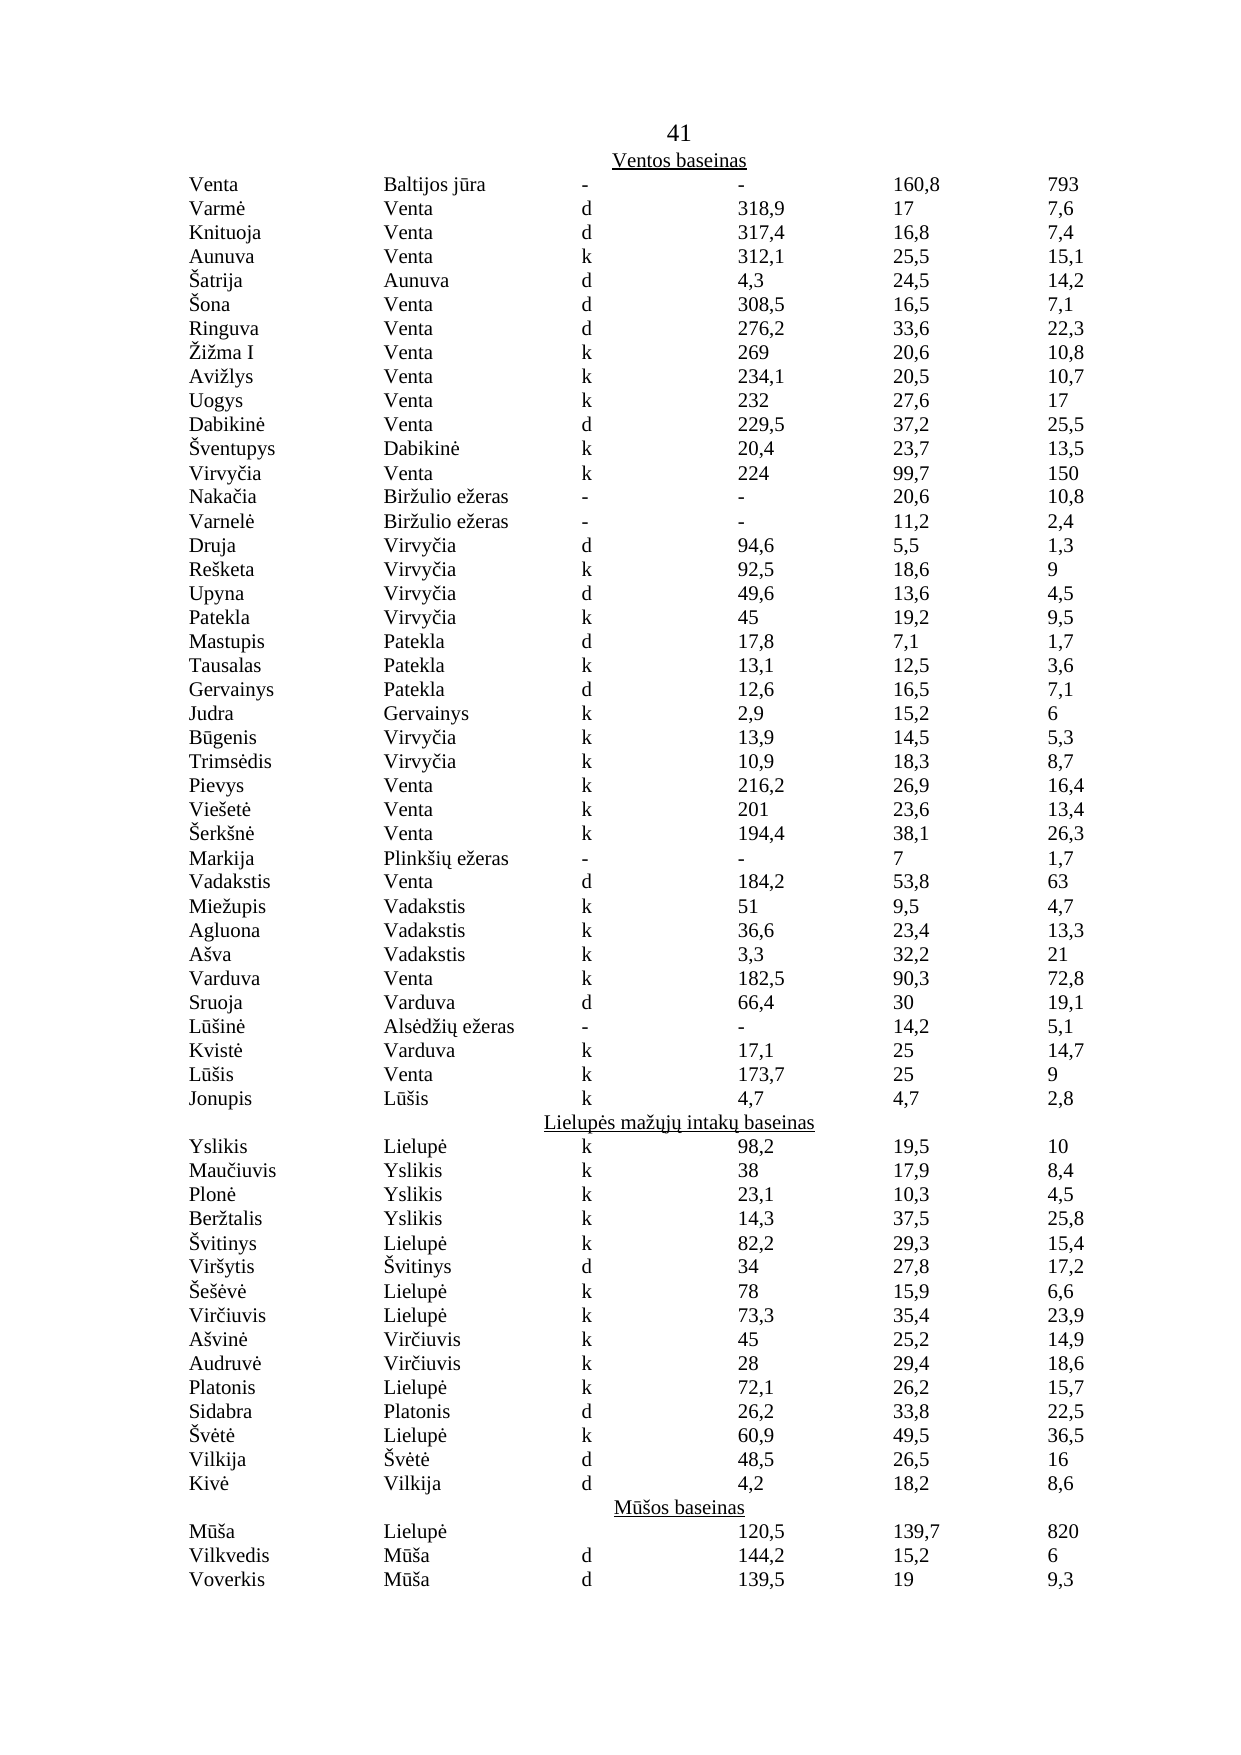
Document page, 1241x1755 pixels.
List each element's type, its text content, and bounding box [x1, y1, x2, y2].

table_cell 26,3 [1036, 821, 1181, 845]
table_cell 201 [726, 797, 882, 821]
table_cell Platonis [177, 1375, 372, 1399]
table_cell 173,7 [726, 1062, 882, 1086]
table_cell 10,8 [1036, 340, 1181, 364]
table_cell 19 [882, 1567, 1036, 1591]
table_cell k [570, 364, 726, 388]
table_cell 72,1 [726, 1375, 882, 1399]
table_cell Ašvinė [177, 1327, 372, 1351]
table_cell 7,6 [1036, 196, 1181, 220]
table_cell 194,4 [726, 821, 882, 845]
table_cell 269 [726, 340, 882, 364]
table_cell 53,8 [882, 870, 1036, 893]
table_cell 26,2 [882, 1375, 1036, 1399]
table_cell - [726, 485, 882, 508]
table_cell 820 [1036, 1519, 1181, 1543]
table_cell 4,7 [882, 1086, 1036, 1110]
table_cell 8,6 [1036, 1471, 1181, 1495]
table_cell 63 [1036, 870, 1181, 893]
table_cell 94,6 [726, 533, 882, 557]
table_cell 38,1 [882, 821, 1036, 845]
table_cell 3,3 [726, 942, 882, 966]
table_cell 34 [726, 1255, 882, 1278]
table_cell 72,8 [1036, 966, 1181, 990]
table_cell Rešketa [177, 557, 372, 581]
table_cell 37,2 [882, 412, 1036, 436]
table_cell 318,9 [726, 196, 882, 220]
table_cell 8,7 [1036, 749, 1181, 773]
table_cell 16,4 [1036, 773, 1181, 797]
table_cell 18,6 [882, 557, 1036, 581]
table_cell [570, 1519, 726, 1543]
table_cell Biržulio ežeras [372, 485, 570, 508]
table_cell Plinkšių ežeras [372, 845, 570, 869]
table_cell 16 [1036, 1447, 1181, 1471]
table_cell Venta [372, 797, 570, 821]
table_cell 7 [882, 845, 1036, 869]
table_cell k [570, 1375, 726, 1399]
table_cell 25 [882, 1038, 1036, 1062]
table_cell k [570, 1303, 726, 1327]
table_cell d [570, 268, 726, 292]
table_cell 26,5 [882, 1447, 1036, 1471]
table_cell 10,7 [1036, 364, 1181, 388]
table_cell - [570, 485, 726, 508]
table_cell Tausalas [177, 653, 372, 677]
table_cell Avižlys [177, 364, 372, 388]
table_cell 17,2 [1036, 1255, 1181, 1278]
table_cell - [570, 172, 726, 196]
table_cell 19,1 [1036, 990, 1181, 1014]
table_cell k [570, 1230, 726, 1254]
table_cell 10,8 [1036, 485, 1181, 508]
table_cell d [570, 629, 726, 653]
table_cell 5,1 [1036, 1014, 1181, 1038]
table_cell - [726, 845, 882, 869]
table_cell 18,6 [1036, 1351, 1181, 1375]
table_cell 17,9 [882, 1158, 1036, 1182]
table_cell Mūšos baseinas [177, 1495, 1181, 1519]
table_cell 25,5 [882, 244, 1036, 268]
table_cell Dabikinė [177, 412, 372, 436]
table_cell 9 [1036, 557, 1181, 581]
table_cell k [570, 244, 726, 268]
table_cell 4,3 [726, 268, 882, 292]
table_cell d [570, 870, 726, 893]
table_cell Trimsėdis [177, 749, 372, 773]
table_cell Varduva [177, 966, 372, 990]
table_cell Patekla [177, 605, 372, 629]
table_cell Alsėdžių ežeras [372, 1014, 570, 1038]
table_cell Kivė [177, 1471, 372, 1495]
table_cell Uogys [177, 388, 372, 412]
table_cell Mūša [372, 1567, 570, 1591]
table_cell 11,2 [882, 509, 1036, 533]
table_cell 7,1 [1036, 292, 1181, 316]
table_cell 26,9 [882, 773, 1036, 797]
table_cell 10 [1036, 1134, 1181, 1158]
table_cell Kvistė [177, 1038, 372, 1062]
table_cell Patekla [372, 629, 570, 653]
table_cell 150 [1036, 460, 1181, 484]
table_cell 26,2 [726, 1399, 882, 1423]
table_cell k [570, 966, 726, 990]
table_cell 20,6 [882, 485, 1036, 508]
table_cell 30 [882, 990, 1036, 1014]
table_cell 234,1 [726, 364, 882, 388]
table_cell k [570, 1279, 726, 1303]
table_cell Šešėvė [177, 1279, 372, 1303]
table_cell 17,1 [726, 1038, 882, 1062]
table_cell Švitinys [177, 1230, 372, 1254]
table_cell 78 [726, 1279, 882, 1303]
table_cell 35,4 [882, 1303, 1036, 1327]
table_cell k [570, 1158, 726, 1182]
table_cell Šventupys [177, 436, 372, 460]
table_cell 4,2 [726, 1471, 882, 1495]
table_cell Yslikis [372, 1182, 570, 1206]
table_cell Vadakstis [372, 918, 570, 942]
table_cell Baltijos jūra [372, 172, 570, 196]
table_cell Lielupė [372, 1423, 570, 1447]
table_cell k [570, 725, 726, 749]
table_cell d [570, 1255, 726, 1278]
table_cell Būgenis [177, 725, 372, 749]
table_cell 2,8 [1036, 1086, 1181, 1110]
table_cell 15,2 [882, 701, 1036, 725]
table_cell 3,6 [1036, 653, 1181, 677]
table_cell d [570, 1471, 726, 1495]
table_cell Lūšinė [177, 1014, 372, 1038]
table_cell 8,4 [1036, 1158, 1181, 1182]
table_cell 22,5 [1036, 1399, 1181, 1423]
table_cell 19,2 [882, 605, 1036, 629]
table_cell 312,1 [726, 244, 882, 268]
table_cell Patekla [372, 677, 570, 701]
table_cell 276,2 [726, 316, 882, 340]
table_cell - [726, 1014, 882, 1038]
table_cell 5,5 [882, 533, 1036, 557]
table_cell 5,3 [1036, 725, 1181, 749]
table_cell k [570, 388, 726, 412]
table_cell 14,3 [726, 1206, 882, 1230]
table_cell 224 [726, 460, 882, 484]
table_cell 24,5 [882, 268, 1036, 292]
table_cell k [570, 1062, 726, 1086]
table_cell - [570, 845, 726, 869]
table_cell Virvyčia [372, 725, 570, 749]
table_cell 92,5 [726, 557, 882, 581]
table_cell k [570, 1086, 726, 1110]
table_cell Venta [372, 388, 570, 412]
table_cell 1,7 [1036, 845, 1181, 869]
table_cell k [570, 1206, 726, 1230]
table_cell d [570, 220, 726, 244]
table_cell 16,5 [882, 677, 1036, 701]
table_cell Sidabra [177, 1399, 372, 1423]
table_cell Agluona [177, 918, 372, 942]
table_cell 2,4 [1036, 509, 1181, 533]
table_cell Venta [372, 773, 570, 797]
table_cell k [570, 821, 726, 845]
table_cell 13,6 [882, 581, 1036, 605]
table_cell 6 [1036, 701, 1181, 725]
table_cell Markija [177, 845, 372, 869]
table_cell Venta [177, 172, 372, 196]
table_cell k [570, 436, 726, 460]
table_cell 20,6 [882, 340, 1036, 364]
table_cell Mastupis [177, 629, 372, 653]
table_cell Druja [177, 533, 372, 557]
table_cell Virvyčia [372, 605, 570, 629]
table_cell Šona [177, 292, 372, 316]
table_cell 66,4 [726, 990, 882, 1014]
table_cell 15,2 [882, 1543, 1036, 1567]
table_cell 216,2 [726, 773, 882, 797]
table_cell 23,9 [1036, 1303, 1181, 1327]
table_cell Voverkis [177, 1567, 372, 1591]
table_cell 29,4 [882, 1351, 1036, 1375]
table_cell Vadakstis [372, 894, 570, 918]
table_cell d [570, 316, 726, 340]
table_cell Šerkšnė [177, 821, 372, 845]
table_cell 10,3 [882, 1182, 1036, 1206]
table_cell k [570, 557, 726, 581]
table_cell Vadakstis [177, 870, 372, 893]
table_cell 14,2 [1036, 268, 1181, 292]
table_cell Upyna [177, 581, 372, 605]
table_cell 10,9 [726, 749, 882, 773]
table_cell k [570, 894, 726, 918]
table_cell Ašva [177, 942, 372, 966]
table_cell 20,5 [882, 364, 1036, 388]
table_cell 15,7 [1036, 1375, 1181, 1399]
table_cell Venta [372, 966, 570, 990]
table_cell 25,8 [1036, 1206, 1181, 1230]
table_cell Audruvė [177, 1351, 372, 1375]
table_cell k [570, 1182, 726, 1206]
table_cell 23,1 [726, 1182, 882, 1206]
table_cell 48,5 [726, 1447, 882, 1471]
table_cell 317,4 [726, 220, 882, 244]
table_cell 14,9 [1036, 1327, 1181, 1351]
table_cell Judra [177, 701, 372, 725]
table_cell Sruoja [177, 990, 372, 1014]
table_cell Varduva [372, 1038, 570, 1062]
table_cell 36,6 [726, 918, 882, 942]
table_cell k [570, 653, 726, 677]
table_cell 45 [726, 1327, 882, 1351]
table_cell Lielupės mažųjų intakų baseinas [177, 1110, 1181, 1134]
table_cell 19,5 [882, 1134, 1036, 1158]
table_cell Nakačia [177, 485, 372, 508]
table_cell 73,3 [726, 1303, 882, 1327]
table_cell Yslikis [372, 1206, 570, 1230]
table_cell 13,1 [726, 653, 882, 677]
table_cell 13,3 [1036, 918, 1181, 942]
table_cell 139,7 [882, 1519, 1036, 1543]
table_cell 15,9 [882, 1279, 1036, 1303]
table_cell k [570, 340, 726, 364]
table_cell Lielupė [372, 1375, 570, 1399]
table_cell 13,4 [1036, 797, 1181, 821]
table_cell 37,5 [882, 1206, 1036, 1230]
table_cell Virvyčia [372, 749, 570, 773]
table_cell Venta [372, 412, 570, 436]
table_cell Ringuva [177, 316, 372, 340]
table_cell Pievys [177, 773, 372, 797]
table_cell 45 [726, 605, 882, 629]
table_cell Varmė [177, 196, 372, 220]
table_cell 1,3 [1036, 533, 1181, 557]
table_cell Mūša [177, 1519, 372, 1543]
table_cell 36,5 [1036, 1423, 1181, 1447]
table_cell 4,5 [1036, 1182, 1181, 1206]
table_cell 14,7 [1036, 1038, 1181, 1062]
table_cell Venta [372, 870, 570, 893]
table_cell Venta [372, 340, 570, 364]
table_cell d [570, 677, 726, 701]
table_cell Žižma I [177, 340, 372, 364]
table_cell 7,1 [1036, 677, 1181, 701]
table_cell Varduva [372, 990, 570, 1014]
table_cell 14,2 [882, 1014, 1036, 1038]
table_cell 99,7 [882, 460, 1036, 484]
table_cell Aunuva [372, 268, 570, 292]
table_cell k [570, 605, 726, 629]
table_cell 28 [726, 1351, 882, 1375]
table_cell Patekla [372, 653, 570, 677]
table_cell 90,3 [882, 966, 1036, 990]
table_cell Virčiuvis [372, 1327, 570, 1351]
table_cell Venta [372, 316, 570, 340]
table_cell 17 [882, 196, 1036, 220]
table_cell 160,8 [882, 172, 1036, 196]
table_cell d [570, 1447, 726, 1471]
table_cell Vadakstis [372, 942, 570, 966]
table_cell 232 [726, 388, 882, 412]
table_cell 6 [1036, 1543, 1181, 1567]
table_cell d [570, 581, 726, 605]
table_cell 17,8 [726, 629, 882, 653]
table_cell 33,6 [882, 316, 1036, 340]
table_cell k [570, 797, 726, 821]
table_cell 17 [1036, 388, 1181, 412]
table_cell Venta [372, 292, 570, 316]
table_cell k [570, 918, 726, 942]
table_cell 4,5 [1036, 581, 1181, 605]
table_cell d [570, 292, 726, 316]
table_cell 12,5 [882, 653, 1036, 677]
table_cell k [570, 1038, 726, 1062]
table_cell 20,4 [726, 436, 882, 460]
table_cell Platonis [372, 1399, 570, 1423]
table_cell 25,5 [1036, 412, 1181, 436]
table_cell Lielupė [372, 1519, 570, 1543]
table_cell Miežupis [177, 894, 372, 918]
table_cell Lūšis [372, 1086, 570, 1110]
table_cell 18,2 [882, 1471, 1036, 1495]
table_cell 38 [726, 1158, 882, 1182]
table_cell d [570, 533, 726, 557]
table_cell 18,3 [882, 749, 1036, 773]
table_cell Venta [372, 460, 570, 484]
table_cell 9,3 [1036, 1567, 1181, 1591]
table_cell - [570, 509, 726, 533]
table_cell Venta [372, 196, 570, 220]
table_cell 16,5 [882, 292, 1036, 316]
table_cell k [570, 749, 726, 773]
table_cell d [570, 1543, 726, 1567]
table_cell 139,5 [726, 1567, 882, 1591]
table_cell Gervainys [372, 701, 570, 725]
table_cell Dabikinė [372, 436, 570, 460]
table_cell Mūša [372, 1543, 570, 1567]
table_cell - [570, 1014, 726, 1038]
table_cell 49,6 [726, 581, 882, 605]
table_cell Venta [372, 220, 570, 244]
table_cell Vilkvedis [177, 1543, 372, 1567]
table_cell Virčiuvis [372, 1351, 570, 1375]
table_cell 9,5 [1036, 605, 1181, 629]
table_cell 33,8 [882, 1399, 1036, 1423]
table_cell Švėtė [372, 1447, 570, 1471]
table_cell Venta [372, 1062, 570, 1086]
table_cell d [570, 1399, 726, 1423]
table_cell d [570, 990, 726, 1014]
table_cell 98,2 [726, 1134, 882, 1158]
table_cell Lielupė [372, 1303, 570, 1327]
table_cell Virčiuvis [177, 1303, 372, 1327]
table_cell k [570, 773, 726, 797]
table_cell 6,6 [1036, 1279, 1181, 1303]
table_cell 15,4 [1036, 1230, 1181, 1254]
table_cell 9 [1036, 1062, 1181, 1086]
table_cell - [726, 509, 882, 533]
table_cell Virvyčia [177, 460, 372, 484]
table_cell 49,5 [882, 1423, 1036, 1447]
table_cell Lielupė [372, 1230, 570, 1254]
table_cell Virvyčia [372, 533, 570, 557]
table_cell Yslikis [372, 1158, 570, 1182]
table_cell 12,6 [726, 677, 882, 701]
table_cell 182,5 [726, 966, 882, 990]
table_cell Švėtė [177, 1423, 372, 1447]
table_cell - [726, 172, 882, 196]
table_cell Lūšis [177, 1062, 372, 1086]
table_cell Vilkija [372, 1471, 570, 1495]
table_cell 21 [1036, 942, 1181, 966]
table_cell 229,5 [726, 412, 882, 436]
table_cell Varnelė [177, 509, 372, 533]
table_cell 51 [726, 894, 882, 918]
table_cell k [570, 701, 726, 725]
table_cell 25,2 [882, 1327, 1036, 1351]
table_cell 7,4 [1036, 220, 1181, 244]
table_cell Aunuva [177, 244, 372, 268]
table_cell d [570, 1567, 726, 1591]
table_cell 120,5 [726, 1519, 882, 1543]
table_cell 13,5 [1036, 436, 1181, 460]
table_cell 27,6 [882, 388, 1036, 412]
table_cell Viršytis [177, 1255, 372, 1278]
table_cell 60,9 [726, 1423, 882, 1447]
table_cell Virvyčia [372, 557, 570, 581]
table_cell Biržulio ežeras [372, 509, 570, 533]
table_cell Vilkija [177, 1447, 372, 1471]
table_cell Beržtalis [177, 1206, 372, 1230]
table_cell 9,5 [882, 894, 1036, 918]
table_cell 32,2 [882, 942, 1036, 966]
table_cell 25 [882, 1062, 1036, 1086]
table_cell 7,1 [882, 629, 1036, 653]
table_cell k [570, 460, 726, 484]
table_cell 2,9 [726, 701, 882, 725]
table_cell Lielupė [372, 1279, 570, 1303]
table_cell 29,3 [882, 1230, 1036, 1254]
table_cell Gervainys [177, 677, 372, 701]
table_cell Yslikis [177, 1134, 372, 1158]
table_cell 4,7 [726, 1086, 882, 1110]
table_cell 4,7 [1036, 894, 1181, 918]
table_cell 27,8 [882, 1255, 1036, 1278]
table_cell Šatrija [177, 268, 372, 292]
table_cell k [570, 942, 726, 966]
table_cell 16,8 [882, 220, 1036, 244]
table_cell Maučiuvis [177, 1158, 372, 1182]
table_cell 23,7 [882, 436, 1036, 460]
table_cell Viešetė [177, 797, 372, 821]
table_cell 308,5 [726, 292, 882, 316]
table_cell 15,1 [1036, 244, 1181, 268]
table_cell Venta [372, 364, 570, 388]
table_cell 1,7 [1036, 629, 1181, 653]
table_cell 144,2 [726, 1543, 882, 1567]
table_cell Plonė [177, 1182, 372, 1206]
table_cell 23,4 [882, 918, 1036, 942]
table_cell k [570, 1134, 726, 1158]
table_cell k [570, 1351, 726, 1375]
table_cell 14,5 [882, 725, 1036, 749]
table_cell k [570, 1423, 726, 1447]
table_cell Venta [372, 821, 570, 845]
table_cell Lielupė [372, 1134, 570, 1158]
table_cell 13,9 [726, 725, 882, 749]
table_cell 184,2 [726, 870, 882, 893]
table_cell Jonupis [177, 1086, 372, 1110]
table_cell d [570, 412, 726, 436]
table_cell Knituoja [177, 220, 372, 244]
table_cell Virvyčia [372, 581, 570, 605]
table_cell d [570, 196, 726, 220]
table_cell Ventos baseinas [177, 148, 1181, 172]
table_cell Švitinys [372, 1255, 570, 1278]
table_cell 793 [1036, 172, 1181, 196]
table_cell 22,3 [1036, 316, 1181, 340]
table_cell 23,6 [882, 797, 1036, 821]
table_cell 82,2 [726, 1230, 882, 1254]
table_cell k [570, 1327, 726, 1351]
table_cell Venta [372, 244, 570, 268]
